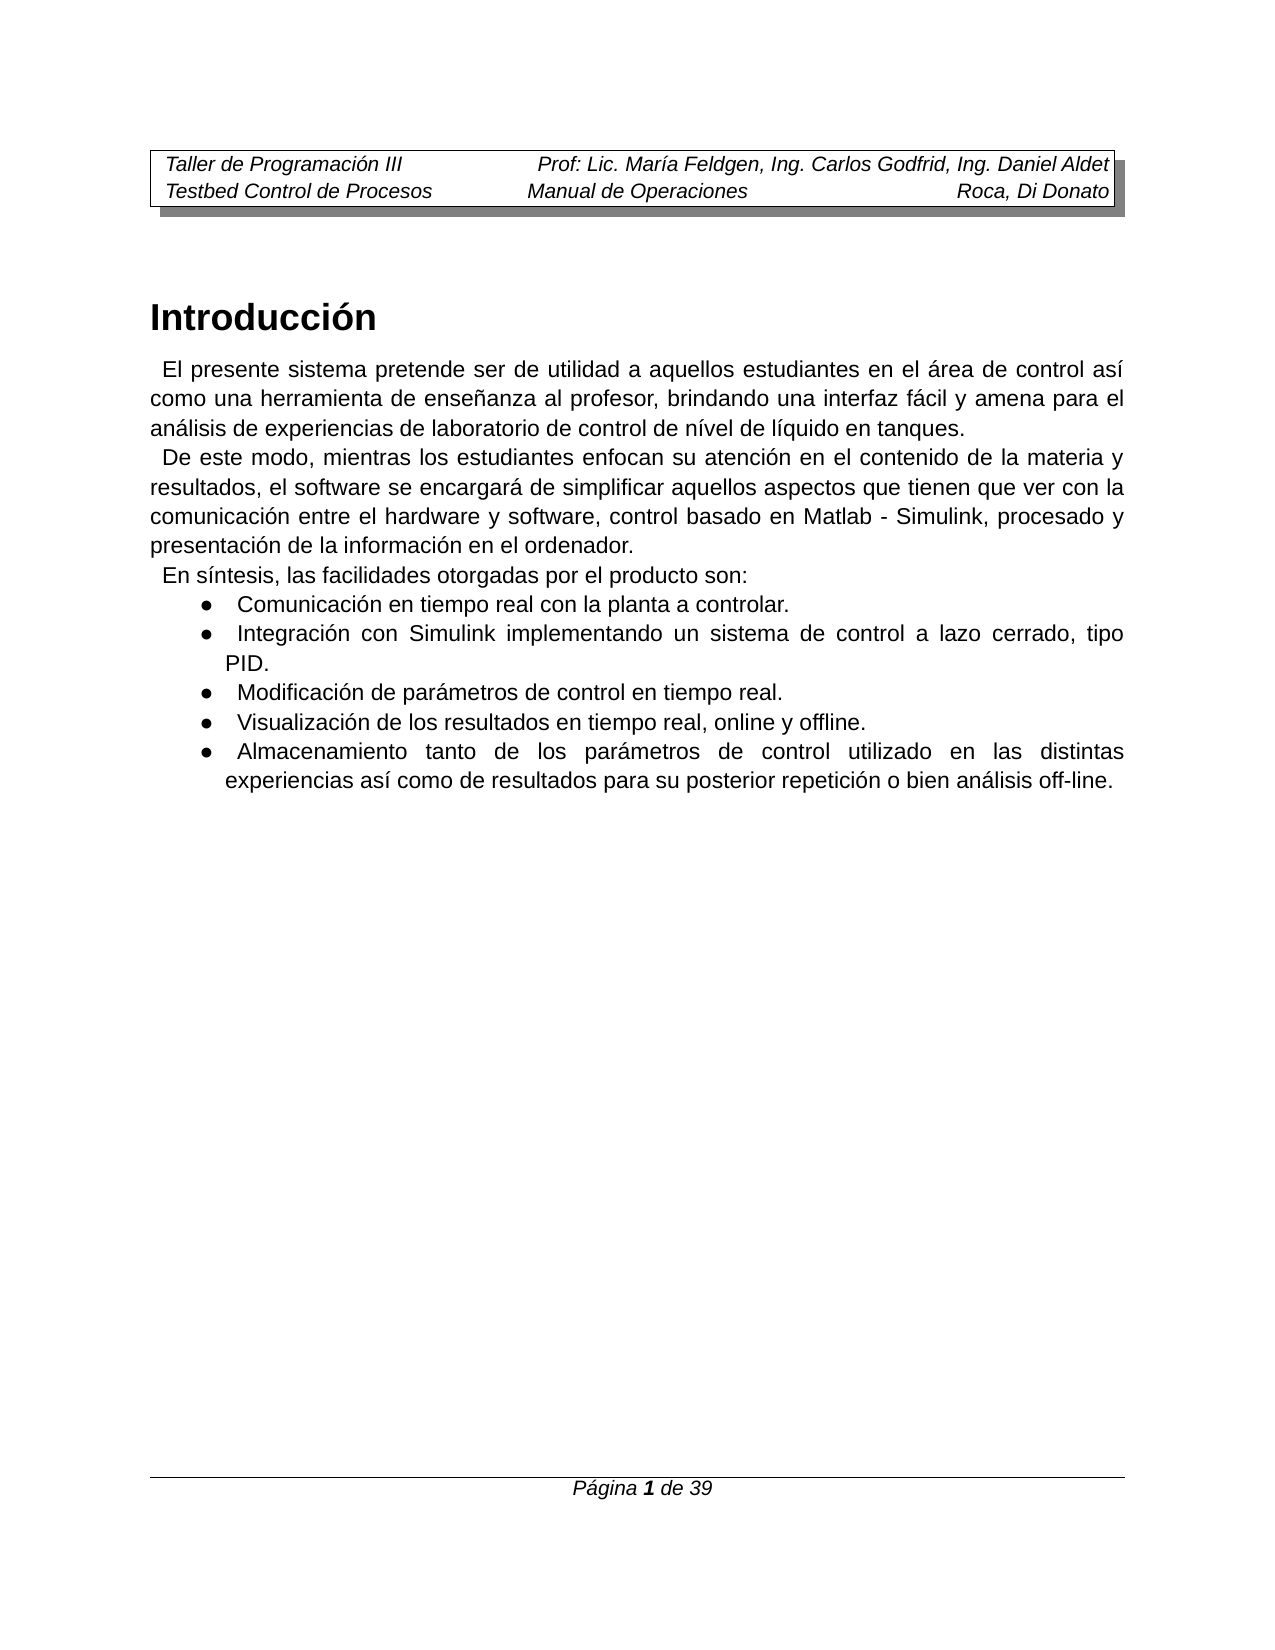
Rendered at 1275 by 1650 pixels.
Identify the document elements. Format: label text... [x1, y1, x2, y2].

list Almacenamiento tanto de los parámetros de control utilizado en las distintas experiencias así como de resultados para su posterior repetición o bien análisis off-line. [187, 738, 1125, 793]
text El presente sistema pretende ser de utilidad a aquellos estudiantes en el área de control así como una herramienta de enseñanza al profesor, brindando una interfaz fácil y amena para el análisis de experiencias de laboratorio de control de nível de líquido en tanques. [150, 357, 1125, 441]
list Comunicación en tiempo real con la planta a controlar. [187, 592, 1125, 617]
subtitle Introducción [150, 296, 1125, 338]
list Integración con Simulink implementando un sistema de control a lazo cerrado, tipo PID. [187, 621, 1125, 676]
list Visualización de los resultados en tiempo real, online y offline. [187, 709, 1125, 735]
list Modificación de parámetros de control en tiempo real. [187, 680, 1125, 705]
text En síntesis, las facilidades otorgadas por el producto son: [150, 562, 1125, 588]
text De este modo, mientras los estudiantes enfocan su atención en el contenido de la materia y resultados, el software se encargará de simplificar aquellos aspectos que tienen que ver con la comunicación entre el hardware y software, control basado en Matlab - Simulink, procesado y presentación de la información en el ordenador. [150, 445, 1125, 558]
